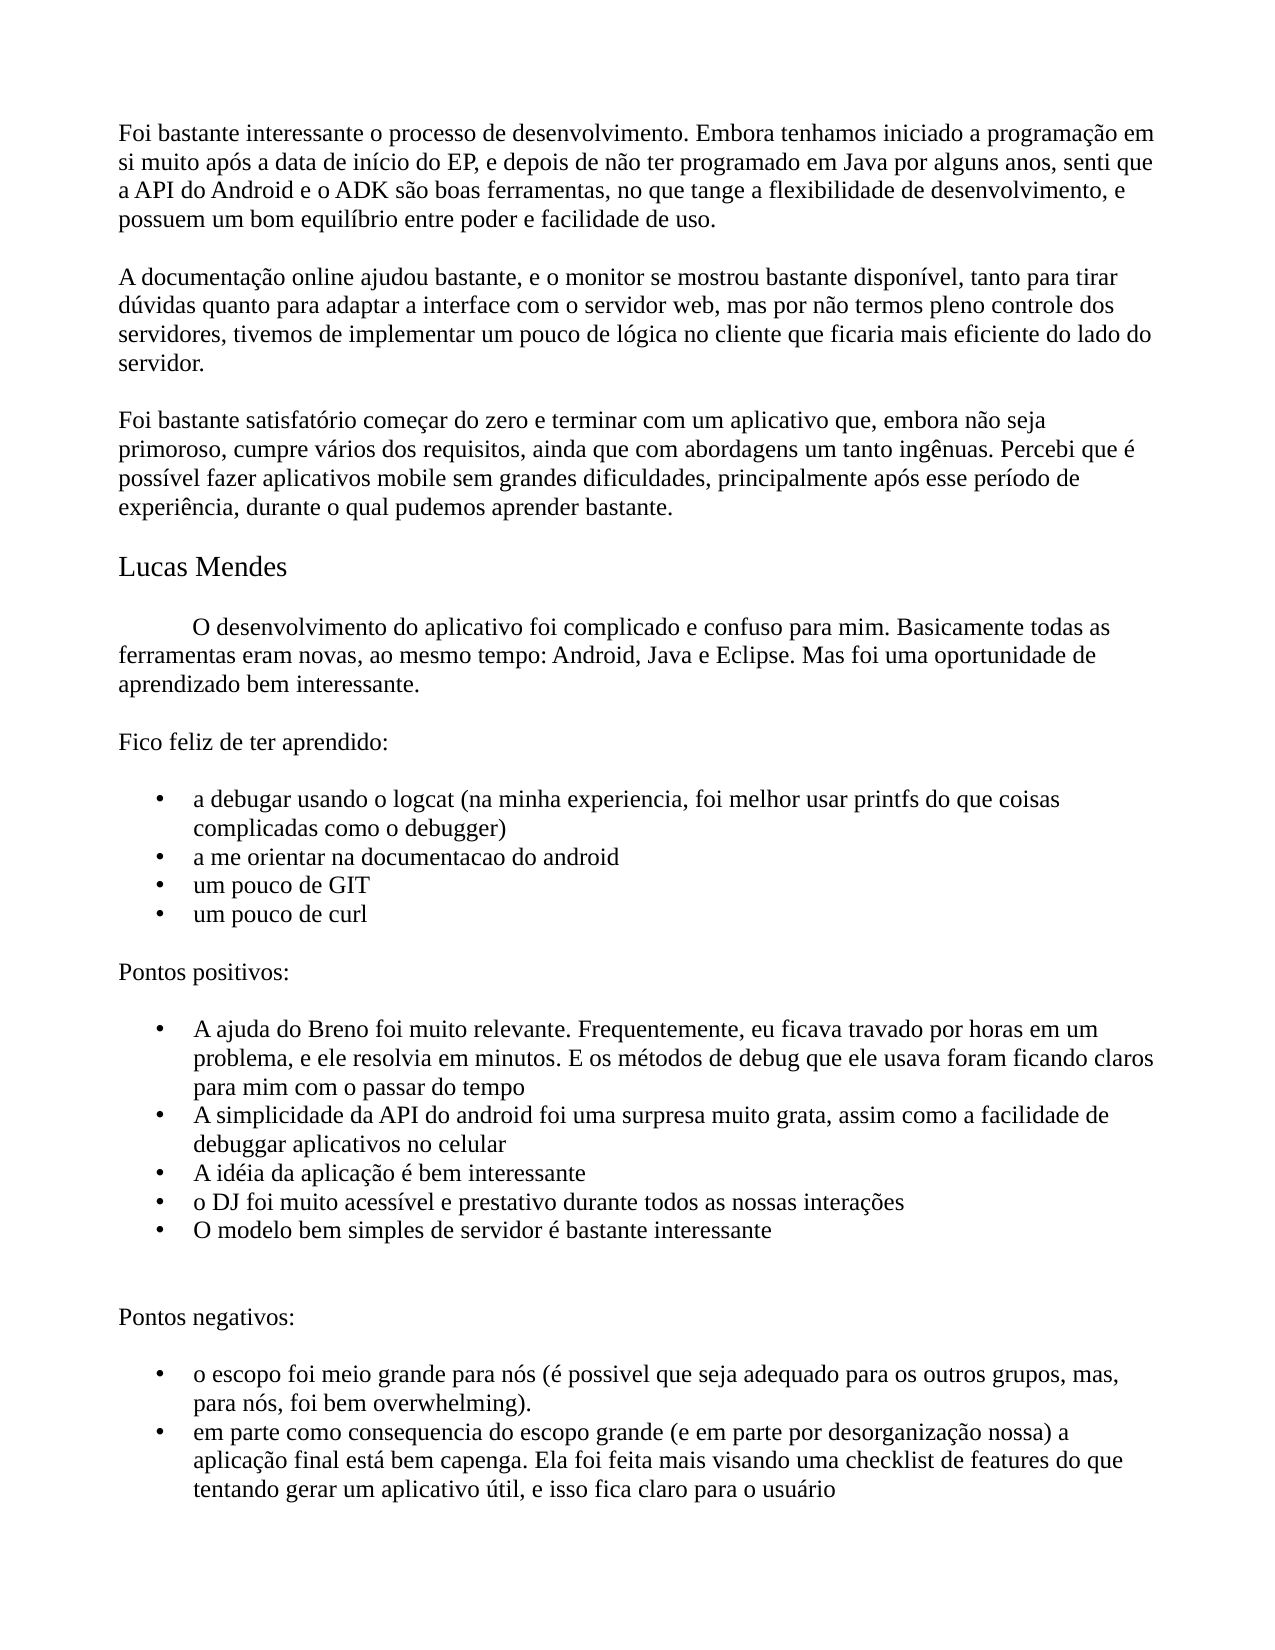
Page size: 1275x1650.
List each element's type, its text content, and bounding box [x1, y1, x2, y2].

text O desenvolvimento do aplicativo foi complicado e confuso para mim. Basicamente todas as ferramentas eram novas, ao mesmo tempo: Android, Java e Eclipse. Mas foi uma oportunidade de aprendizado bem interessante. [118, 612, 1157, 698]
list o escopo foi meio grande para nós (é possivel que seja adequado para os outros grupos, mas, para nós, foi bem overwhelming). [156, 1359, 1157, 1417]
text Fico feliz de ter aprendido: [118, 727, 1157, 755]
list A ajuda do Breno foi muito relevante. Frequentemente, eu ficava travado por horas em um problema, e ele resolvia em minutos. E os métodos de debug que ele usava foram ficando claros para mim com o passar do tempo [156, 1014, 1157, 1100]
text Foi bastante satisfatório começar do zero e terminar com um aplicativo que, embora não seja primoroso, cumpre vários dos requisitos, ainda que com abordagens um tanto ingênuas. Percebi que é possível fazer aplicativos mobile sem grandes dificuldades, principalmente após esse período de experiência, durante o qual pudemos aprender bastante. [118, 406, 1157, 521]
list um pouco de curl [156, 899, 1157, 928]
text Pontos negativos: [118, 1302, 1157, 1330]
list A idéia da aplicação é bem interessante [156, 1158, 1157, 1187]
list O modelo bem simples de servidor é bastante interessante [156, 1215, 1157, 1244]
text Foi bastante interessante o processo de desenvolvimento. Embora tenhamos iniciado a programação em si muito após a data de início do EP, e depois de não ter programado em Java por alguns anos, senti que a API do Android e o ADK são boas ferramentas, no que tange a flexibilidade de desenvolvimento, e possuem um bom equilíbrio entre poder e facilidade de uso. [118, 118, 1157, 233]
list A simplicidade da API do android foi uma surpresa muito grata, assim como a facilidade de debuggar aplicativos no celular [156, 1100, 1157, 1158]
text Pontos positivos: [118, 957, 1157, 985]
text Lucas Mendes [118, 549, 1157, 583]
list um pouco de GIT [156, 870, 1157, 899]
list a me orientar na documentacao do android [156, 842, 1157, 870]
list a debugar usando o logcat (na minha experiencia, foi melhor usar printfs do que coisas complicadas como o debugger) [156, 784, 1157, 842]
list o DJ foi muito acessível e prestativo durante todos as nossas interações [156, 1187, 1157, 1215]
text A documentação online ajudou bastante, e o monitor se mostrou bastante disponível, tanto para tirar dúvidas quanto para adaptar a interface com o servidor web, mas por não termos pleno controle dos servidores, tivemos de implementar um pouco de lógica no cliente que ficaria mais eficiente do lado do servidor. [118, 262, 1157, 377]
list em parte como consequencia do escopo grande (e em parte por desorganização nossa) a aplicação final está bem capenga. Ela foi feita mais visando uma checklist de features do que tentando gerar um aplicativo útil, e isso fica claro para o usuário [156, 1417, 1157, 1503]
